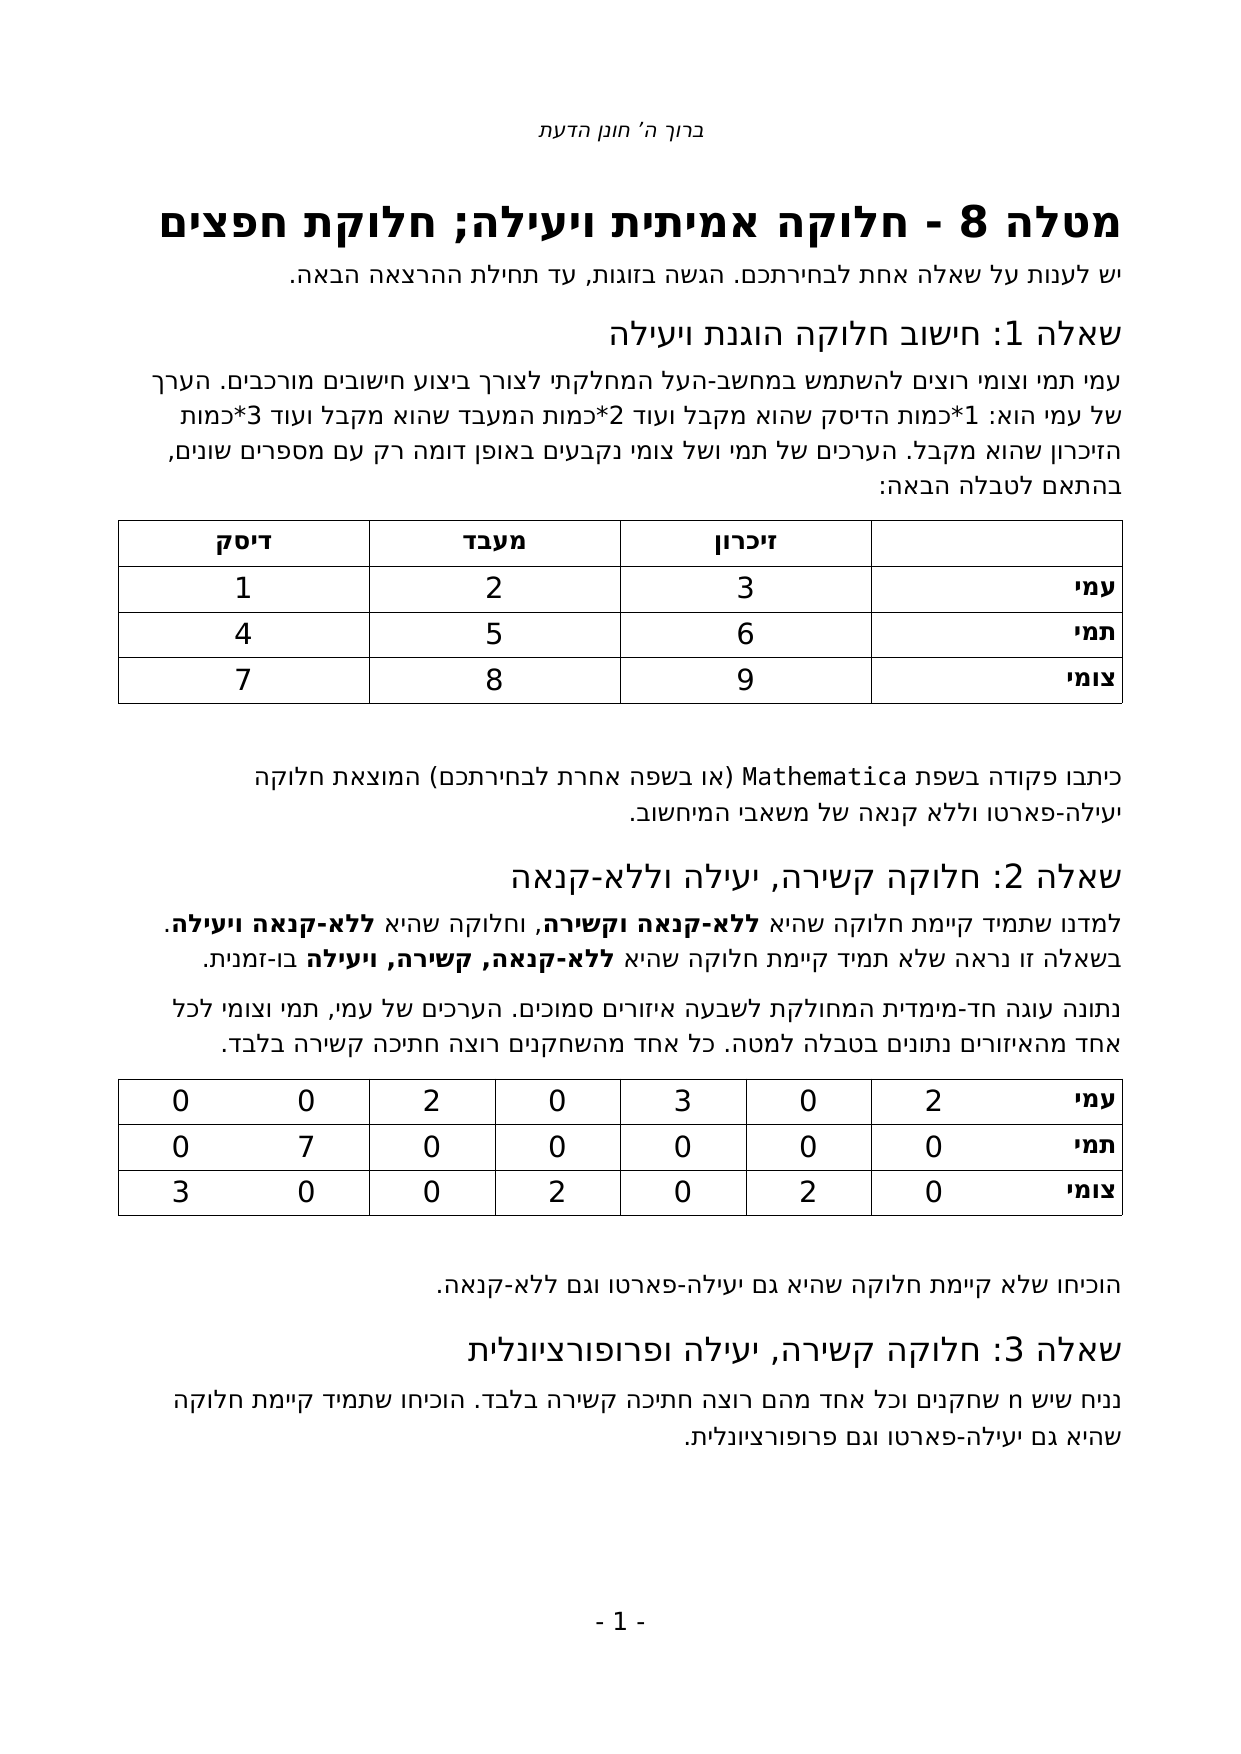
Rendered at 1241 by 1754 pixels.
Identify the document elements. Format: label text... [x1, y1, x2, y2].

subtitle שאלה 1: חישוב חלוקה הוגנת ויעילה [118, 314, 1122, 353]
table_cell 5 [370, 613, 620, 657]
table_cell 2 [496, 1171, 620, 1215]
table_header 2 [872, 1080, 997, 1124]
text יש לענות על שאלה אחת לבחירתכם. הגשה בזוגות, עד תחילת ההרצאה הבאה. [118, 260, 1122, 289]
table_cell צומי [997, 1171, 1122, 1215]
table_cell 4 [119, 613, 369, 657]
text עמי תמי וצומי רוצים להשתמש במחשב-העל המחלקתי לצורך ביצוע חישובים מורכבים. הערך של עמי הוא: 1*כמות הדיסק שהוא מקבל ועוד 2*כמות המעבד שהוא מקבל ועוד 3*כמות הזיכרון שהוא מקבל. הערכים של תמי ושל צומי נקבעים באופן דומה רק עם מספרים שונים, בהתאם לטבלה הבאה: [118, 366, 1122, 500]
table_cell 0 [370, 1125, 495, 1169]
table_cell עמי [872, 567, 1122, 612]
table_cell 9 [621, 658, 871, 703]
subtitle שאלה 2: חלוקה קשירה, יעילה וללא-קנאה [118, 858, 1122, 897]
table_header 3 [621, 1080, 746, 1124]
table_header 0 [119, 1080, 244, 1124]
table_cell 0 [747, 1125, 871, 1169]
table_header זיכרון [621, 521, 871, 566]
table_cell 0 [621, 1171, 746, 1215]
table_cell 0 [872, 1171, 997, 1215]
table_cell 8 [370, 658, 620, 703]
table_cell 0 [496, 1125, 620, 1169]
text כיתבו פקודה בשפת Mathematica (או בשפה אחרת לבחירתכם) המוצאת חלוקה יעילה-פארטו וללא קנאה של משאבי המיחשוב. [118, 758, 1122, 827]
table_cell 0 [370, 1171, 495, 1215]
text למדנו שתמיד קיימת חלוקה שהיא ללא-קנאה וקשירה, וחלוקה שהיא ללא-קנאה ויעילה. בשאלה זו נראה שלא תמיד קיימת חלוקה שהיא ללא-קנאה, קשירה, ויעילה בו-זמנית. [118, 909, 1122, 973]
table_cell 1 [119, 567, 369, 612]
table_cell תמי [872, 613, 1122, 657]
table_cell תמי [997, 1125, 1122, 1169]
table_header 0 [496, 1080, 620, 1124]
table_cell 0 [872, 1125, 997, 1169]
table_cell 7 [119, 658, 369, 703]
table_header עמי [997, 1080, 1122, 1124]
table_header דיסק [119, 521, 369, 566]
table_cell 3 [119, 1171, 244, 1215]
table_header 2 [370, 1080, 495, 1124]
table_cell 3 [621, 567, 871, 612]
table_header 0 [747, 1080, 871, 1124]
table_cell 2 [747, 1171, 871, 1215]
text נתונה עוגה חד-מימדית המחולקת לשבעה איזורים סמוכים. הערכים של עמי, תמי וצומי לכל אחד מהאיזורים נתונים בטבלה למטה. כל אחד מהשחקנים רוצה חתיכה קשירה בלבד. [118, 994, 1122, 1058]
text הוכיחו שלא קיימת חלוקה שהיא גם יעילה-פארטו וגם ללא-קנאה. [118, 1271, 1122, 1300]
table_cell 2 [370, 567, 620, 612]
text נניח שיש n שחקנים וכל אחד מהם רוצה חתיכה קשירה בלבד. הוכיחו שתמיד קיימת חלוקה שהיא גם יעילה-פארטו וגם פרופורציונלית. [118, 1382, 1122, 1451]
table_cell 0 [244, 1171, 369, 1215]
table_cell 0 [621, 1125, 746, 1169]
table_cell 6 [621, 613, 871, 657]
table_cell 7 [244, 1125, 369, 1169]
subtitle שאלה 3: חלוקה קשירה, יעילה ופרופורציונלית [118, 1331, 1122, 1369]
table_cell 0 [119, 1125, 244, 1169]
table_header [872, 521, 1122, 566]
table_header 0 [244, 1080, 369, 1124]
table_cell צומי [872, 658, 1122, 703]
subtitle מטלה 8 - חלוקה אמיתית ויעילה; חלוקת חפצים [118, 197, 1122, 248]
table_header מעבד [370, 521, 620, 566]
